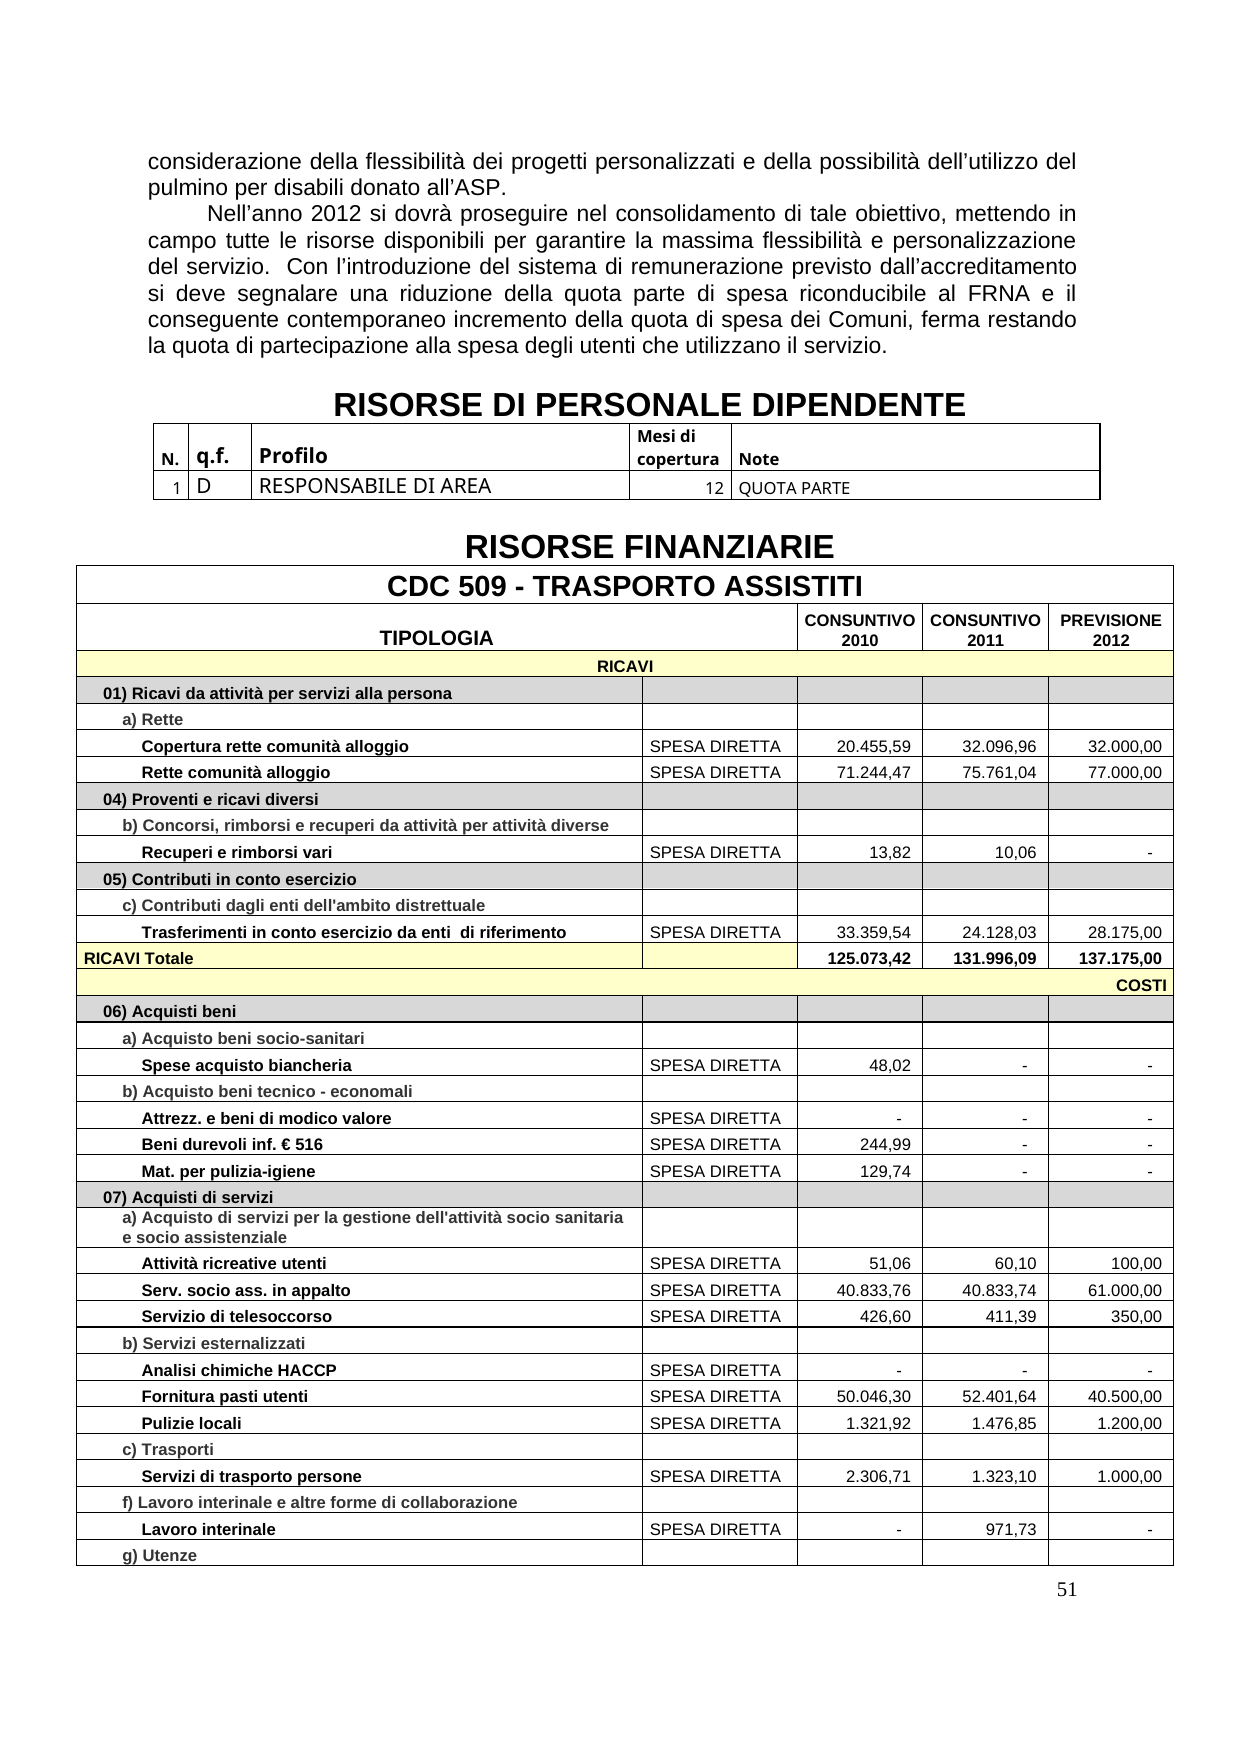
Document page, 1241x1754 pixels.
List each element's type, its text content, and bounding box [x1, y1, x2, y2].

table_cell 75.761,04 [923, 757, 1048, 782]
table_cell [115, 916, 134, 942]
table_cell [77, 1208, 96, 1247]
table_cell Trasferimenti in conto esercizio da enti di riferimento [134, 916, 642, 942]
table_cell - [798, 1513, 922, 1539]
table_cell SPESA DIRETTA [643, 730, 797, 756]
table_cell 01) Ricavi da attività per servizi alla persona [96, 677, 642, 703]
table_cell [96, 1023, 115, 1048]
table_cell [923, 1076, 1048, 1101]
table_cell [643, 1182, 797, 1207]
table_cell a) Acquisto di servizi per la gestione dell'attività socio sanitaria e socio assistenziale [115, 1208, 642, 1247]
table_cell Servizio di telesoccorso [134, 1301, 642, 1326]
table_cell [643, 943, 797, 968]
table_cell [96, 1076, 115, 1101]
table_cell b) Servizi esternalizzati [115, 1328, 642, 1353]
table_cell SPESA DIRETTA [643, 1049, 797, 1074]
table_cell [1049, 1076, 1173, 1101]
table_cell [115, 730, 134, 756]
table_cell [77, 1434, 96, 1459]
table_cell [798, 1328, 922, 1353]
table_cell [96, 1328, 115, 1353]
table_cell 05) Contributi in conto esercizio [96, 863, 642, 888]
table_cell [643, 890, 797, 915]
table_cell [643, 677, 797, 703]
table_cell 100,00 [1049, 1248, 1173, 1273]
table_cell 50.046,30 [798, 1381, 922, 1406]
table_cell [96, 1248, 115, 1273]
table_cell 1.323,10 [923, 1460, 1048, 1486]
table_cell [798, 1540, 922, 1565]
table_cell [1049, 1487, 1173, 1512]
table_cell [77, 810, 96, 835]
table_cell [77, 1076, 96, 1101]
table_cell 32.000,00 [1049, 730, 1173, 756]
table_cell [798, 1434, 922, 1459]
table_cell SPESA DIRETTA [643, 1354, 797, 1379]
table_header Note [732, 424, 1099, 470]
table_cell QUOTA PARTE [732, 471, 1099, 499]
table_cell 1.321,92 [798, 1407, 922, 1433]
table_cell 32.096,96 [923, 730, 1048, 756]
table_cell [115, 757, 134, 782]
table_cell [923, 1540, 1048, 1565]
table_cell [96, 890, 115, 915]
table_cell Beni durevoli inf. € 516 [134, 1129, 642, 1154]
table_cell a) Rette [115, 704, 642, 729]
table_cell [77, 1460, 96, 1486]
table_cell [923, 1328, 1048, 1353]
table_cell [115, 836, 134, 862]
table_cell c) Contributi dagli enti dell'ambito distrettuale [115, 890, 642, 915]
table_cell [115, 1513, 134, 1539]
table_cell [77, 704, 96, 729]
table_cell [643, 783, 797, 809]
table_cell [798, 810, 922, 835]
table_cell [96, 730, 115, 756]
table_cell 971,73 [923, 1513, 1048, 1539]
table_cell b) Acquisto beni tecnico - economali [115, 1076, 642, 1101]
table_cell - [1049, 1129, 1173, 1154]
table_cell [115, 1354, 134, 1379]
table_header Profilo [252, 424, 629, 470]
table_cell [1049, 1023, 1173, 1048]
table_cell [643, 1540, 797, 1565]
table_cell SPESA DIRETTA [643, 1248, 797, 1273]
table_cell Pulizie locali [134, 1407, 642, 1433]
table_cell [798, 996, 922, 1021]
table_cell - [923, 1102, 1048, 1128]
table_cell [798, 1182, 922, 1207]
table_cell SPESA DIRETTA [643, 836, 797, 862]
table_cell [77, 1381, 96, 1406]
text RISORSE DI PERSONALE DIPENDENTE [148, 385, 1152, 423]
table_cell [96, 1102, 115, 1128]
table_cell [77, 757, 96, 782]
table_cell [798, 1208, 922, 1247]
table_cell 48,02 [798, 1049, 922, 1074]
table_cell [115, 1407, 134, 1433]
table_cell [96, 1540, 115, 1565]
table_cell PREVISIONE 2012 [1049, 604, 1173, 649]
table_cell [923, 1434, 1048, 1459]
table_cell [115, 1381, 134, 1406]
table_cell 10,06 [923, 836, 1048, 862]
table_cell Rette comunità alloggio [134, 757, 642, 782]
table_cell - [1049, 1354, 1173, 1379]
text Nell’anno 2012 si dovrà proseguire nel consolidamento di tale obiettivo, mettendo in campo tutte le risorse disponibili per garantire la massima flessibilità e personalizzazione del servizio. Con l’introduzione del sistema di remunerazione previsto dall’accreditamento si deve segnalare una riduzione della quota parte di spesa riconducibile al FRNA e il conseguente contemporaneo incremento della quota di spesa dei Comuni, ferma restando la quota di partecipazione alla spesa degli utenti che utilizzano il servizio. [148, 200, 1078, 358]
table_cell - [1049, 836, 1173, 862]
table_cell [77, 677, 96, 703]
table_cell [96, 1434, 115, 1459]
table_cell [798, 863, 922, 888]
table_cell - [798, 1354, 922, 1379]
table_cell 40.500,00 [1049, 1381, 1173, 1406]
table_cell [1049, 1434, 1173, 1459]
table_cell [77, 1301, 96, 1326]
table_cell 40.833,76 [798, 1274, 922, 1300]
table_cell [96, 810, 115, 835]
table_cell [798, 704, 922, 729]
table_cell 137.175,00 [1049, 943, 1173, 968]
table_cell [77, 996, 96, 1021]
table_cell 04) Proventi e ricavi diversi [96, 783, 642, 809]
table_cell [643, 996, 797, 1021]
table_cell 12 [630, 471, 731, 499]
table_cell 1.200,00 [1049, 1407, 1173, 1433]
table_cell [1049, 996, 1173, 1021]
table_cell 07) Acquisti di servizi [96, 1182, 642, 1207]
table_header N. [154, 424, 188, 470]
table_cell 1.000,00 [1049, 1460, 1173, 1486]
table_cell 28.175,00 [1049, 916, 1173, 942]
table_cell Serv. socio ass. in appalto [134, 1274, 642, 1300]
table_cell [923, 1487, 1048, 1512]
table_cell [96, 1487, 115, 1512]
table_cell [923, 704, 1048, 729]
table_cell [77, 890, 96, 915]
table_cell Attrezz. e beni di modico valore [134, 1102, 642, 1128]
table_cell [923, 677, 1048, 703]
table_cell - [1049, 1102, 1173, 1128]
table_cell [1049, 1208, 1173, 1247]
table_cell [643, 1434, 797, 1459]
table_cell [96, 1049, 115, 1074]
table_cell [923, 1208, 1048, 1247]
table_cell 24.128,03 [923, 916, 1048, 942]
table_cell 1.476,85 [923, 1407, 1048, 1433]
table_cell CONSUNTIVO 2011 [923, 604, 1048, 649]
table_cell [923, 1023, 1048, 1048]
table_cell [77, 1248, 96, 1273]
table_cell 131.996,09 [923, 943, 1048, 968]
table_cell [77, 1182, 96, 1207]
table_cell a) Acquisto beni socio-sanitari [115, 1023, 642, 1048]
table_cell [1049, 704, 1173, 729]
table_cell 61.000,00 [1049, 1274, 1173, 1300]
table_cell [798, 1487, 922, 1512]
table_cell - [798, 1102, 922, 1128]
table_cell Recuperi e rimborsi vari [134, 836, 642, 862]
table_cell [77, 1049, 96, 1074]
table_cell Lavoro interinale [134, 1513, 642, 1539]
table_cell [77, 1129, 96, 1154]
table_cell 77.000,00 [1049, 757, 1173, 782]
table_cell [96, 1460, 115, 1486]
table_cell [798, 783, 922, 809]
table_cell Attività ricreative utenti [134, 1248, 642, 1273]
table_cell [96, 757, 115, 782]
table_cell COSTI [77, 969, 1173, 995]
table_cell [77, 1274, 96, 1300]
table_cell [96, 1354, 115, 1379]
table_cell 40.833,74 [923, 1274, 1048, 1300]
table_cell [923, 863, 1048, 888]
table_cell [96, 916, 115, 942]
table_cell SPESA DIRETTA [643, 1460, 797, 1486]
table_cell [96, 1513, 115, 1539]
table_cell [96, 1155, 115, 1181]
table_cell [77, 1513, 96, 1539]
table_cell 06) Acquisti beni [96, 996, 642, 1021]
table_cell b) Concorsi, rimborsi e recuperi da attività per attività diverse [115, 810, 642, 835]
table_cell 1 [154, 471, 188, 499]
table_header Mesi di copertura [630, 424, 731, 470]
table_cell - [923, 1049, 1048, 1074]
table_header CDC 509 - TRASPORTO ASSISTITI [77, 566, 1173, 603]
table_cell Fornitura pasti utenti [134, 1381, 642, 1406]
table_cell [643, 1328, 797, 1353]
table_cell 20.455,59 [798, 730, 922, 756]
table_cell 71.244,47 [798, 757, 922, 782]
table_cell [77, 783, 96, 809]
table_cell [1049, 1328, 1173, 1353]
table_cell Analisi chimiche HACCP [134, 1354, 642, 1379]
table_cell TIPOLOGIA [77, 604, 797, 649]
table_cell c) Trasporti [115, 1434, 642, 1459]
table_cell [96, 704, 115, 729]
table_cell SPESA DIRETTA [643, 1301, 797, 1326]
table_cell D [189, 471, 251, 499]
table_cell 2.306,71 [798, 1460, 922, 1486]
table_cell Mat. per pulizia-igiene [134, 1155, 642, 1181]
table_cell [1049, 1540, 1173, 1565]
table_cell SPESA DIRETTA [643, 1155, 797, 1181]
table_cell SPESA DIRETTA [643, 1381, 797, 1406]
table_cell [115, 1155, 134, 1181]
table_cell [798, 1023, 922, 1048]
table_cell 51,06 [798, 1248, 922, 1273]
table_cell [1049, 783, 1173, 809]
table_cell [643, 1023, 797, 1048]
table_cell [643, 863, 797, 888]
table_cell RICAVI [77, 651, 1173, 676]
table_cell Spese acquisto biancheria [134, 1049, 642, 1074]
table_cell 411,39 [923, 1301, 1048, 1326]
table_cell 33.359,54 [798, 916, 922, 942]
table_cell [1049, 677, 1173, 703]
table_cell [798, 677, 922, 703]
table_cell [96, 1129, 115, 1154]
table_cell CONSUNTIVO 2010 [798, 604, 922, 649]
table_cell [77, 836, 96, 862]
table_cell [77, 1155, 96, 1181]
table_cell [96, 1208, 115, 1247]
table_cell 426,60 [798, 1301, 922, 1326]
table_cell SPESA DIRETTA [643, 916, 797, 942]
table_cell RESPONSABILE DI AREA [252, 471, 629, 499]
table_cell [1049, 1182, 1173, 1207]
table_cell [96, 1274, 115, 1300]
table_cell [643, 1487, 797, 1512]
table_cell [798, 890, 922, 915]
table_cell [115, 1460, 134, 1486]
table_cell [77, 730, 96, 756]
table_cell [923, 996, 1048, 1021]
table_header q.f. [189, 424, 251, 470]
table_cell - [923, 1354, 1048, 1379]
table_cell [77, 1354, 96, 1379]
table_cell Servizi di trasporto persone [134, 1460, 642, 1486]
table_cell f) Lavoro interinale e altre forme di collaborazione [115, 1487, 642, 1512]
table_cell [115, 1301, 134, 1326]
table_cell 129,74 [798, 1155, 922, 1181]
table_cell SPESA DIRETTA [643, 1407, 797, 1433]
table_cell [1049, 863, 1173, 888]
table_cell - [923, 1129, 1048, 1154]
table_cell SPESA DIRETTA [643, 1129, 797, 1154]
text RISORSE FINANZIARIE [148, 527, 1152, 565]
table_cell [923, 783, 1048, 809]
table_cell SPESA DIRETTA [643, 1102, 797, 1128]
table_cell 125.073,42 [798, 943, 922, 968]
table_cell [77, 863, 96, 888]
table_cell - [1049, 1513, 1173, 1539]
table_cell - [923, 1155, 1048, 1181]
table_cell [77, 1023, 96, 1048]
table_cell SPESA DIRETTA [643, 757, 797, 782]
table_cell 350,00 [1049, 1301, 1173, 1326]
table_cell [923, 890, 1048, 915]
table_cell [115, 1102, 134, 1128]
table_cell SPESA DIRETTA [643, 1513, 797, 1539]
table_cell [643, 810, 797, 835]
table_cell Copertura rette comunità alloggio [134, 730, 642, 756]
table_cell [923, 810, 1048, 835]
table_cell [96, 836, 115, 862]
table_cell 244,99 [798, 1129, 922, 1154]
table_cell [77, 1540, 96, 1565]
table_cell [1049, 810, 1173, 835]
table_cell - [1049, 1049, 1173, 1074]
table_cell [643, 704, 797, 729]
table_cell [798, 1076, 922, 1101]
table_cell [77, 916, 96, 942]
table_cell [77, 1102, 96, 1128]
table_cell [96, 1301, 115, 1326]
table_cell [77, 1407, 96, 1433]
table_cell RICAVI Totale [77, 943, 642, 968]
table_cell [77, 1487, 96, 1512]
table_cell [115, 1049, 134, 1074]
table_cell [96, 1407, 115, 1433]
table_cell [643, 1208, 797, 1247]
table_cell [643, 1076, 797, 1101]
text considerazione della flessibilità dei progetti personalizzati e della possibilità dell’utilizzo del pulmino per disabili donato all’ASP. [148, 148, 1078, 200]
table_cell SPESA DIRETTA [643, 1274, 797, 1300]
table_cell [923, 1182, 1048, 1207]
table_cell 60,10 [923, 1248, 1048, 1273]
table_cell [1049, 890, 1173, 915]
table_cell [115, 1248, 134, 1273]
table_cell [115, 1274, 134, 1300]
table_cell [115, 1129, 134, 1154]
table_cell 13,82 [798, 836, 922, 862]
table_cell [96, 1381, 115, 1406]
table_cell 52.401,64 [923, 1381, 1048, 1406]
table_cell - [1049, 1155, 1173, 1181]
table_cell g) Utenze [115, 1540, 642, 1565]
table_cell [77, 1328, 96, 1353]
